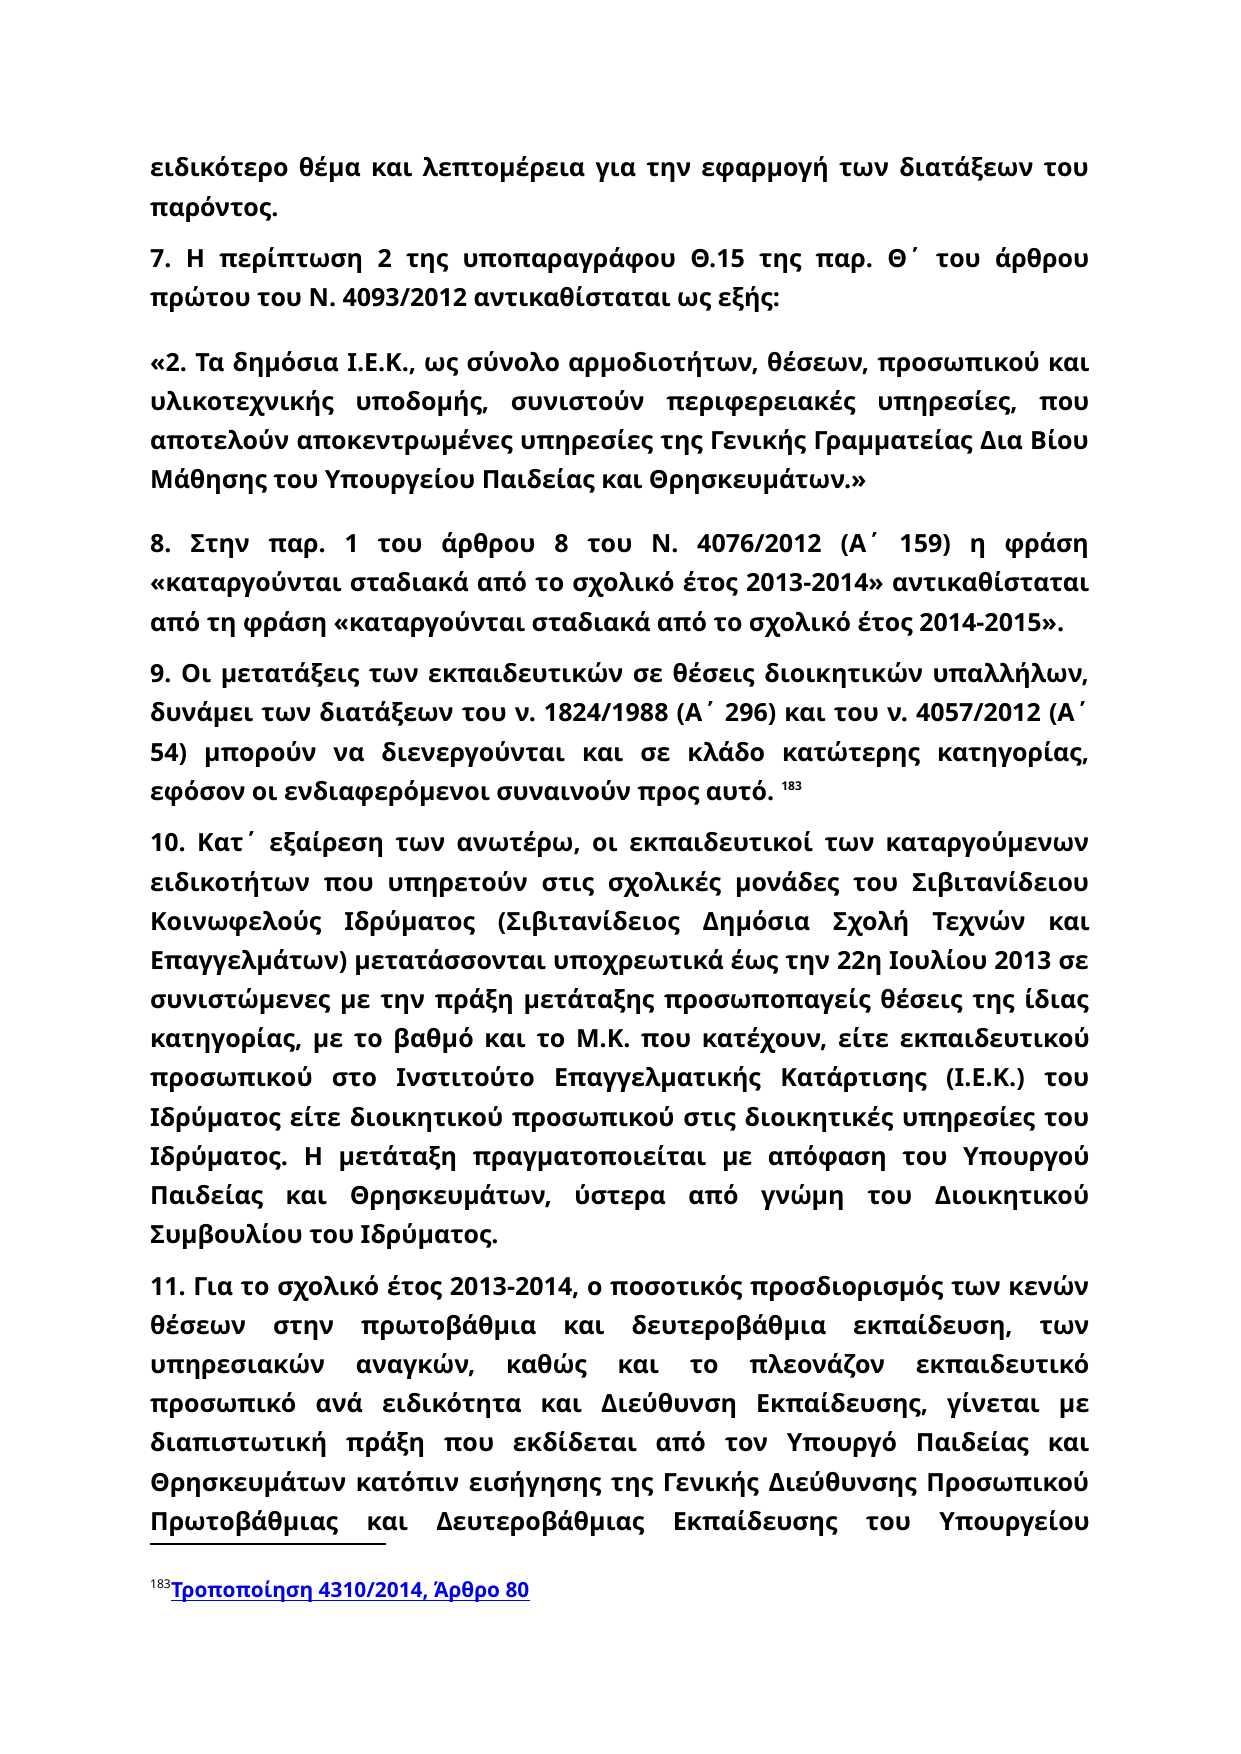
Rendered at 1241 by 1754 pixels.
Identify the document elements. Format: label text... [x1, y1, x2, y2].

text 11. Για το σχολικό έτος 2013-2014, ο ποσοτικός προσδιορισμός των κενών θέσεων στην πρωτοβάθμια και δευτεροβάθμια εκπαίδευση, των υπηρεσιακών αναγκών, καθώς και το πλεονάζον εκπαιδευτικό προσωπικό ανά ειδικότητα και Διεύθυνση Εκπαίδευσης, γίνεται με διαπιστωτική πράξη που εκδίδεται από τον Υπουργό Παιδείας και Θρησκευμάτων κατόπιν εισήγησης της Γενικής Διεύθυνσης Προσωπικού Πρωτοβάθμιας και Δευτεροβάθμιας Εκπαίδευσης του Υπουργείου [150, 1268, 1090, 1537]
text ειδικότερο θέμα και λεπτομέρεια για την εφαρμογή των διατάξεων του παρόντος. [150, 150, 1090, 223]
text 9. Οι μετατάξεις των εκπαιδευτικών σε θέσεις διοικητικών υπαλλήλων, δυνάμει των διατάξεων του ν. 1824/1988 (Α΄ 296) και του ν. 4057/2012 (Α΄ 54) μπορούν να διενεργούνται και σε κλάδο κατώτερης κατηγορίας, εφόσον οι ενδιαφερόμενοι συναινούν προς αυτό. [150, 656, 1090, 807]
text 8. Στην παρ. 1 του άρθρου 8 του Ν. 4076/2012 (Α΄ 159) η φράση «καταργούνται σταδιακά από το σχολικό έτος 2013-2014» αντικαθίσταται από τη φράση «καταργούνται σταδιακά από το σχολικό έτος 2014-2015». [150, 526, 1090, 638]
text «2. Τα δημόσια Ι.Ε.Κ., ως σύνολο αρμοδιοτήτων, θέσεων, προσωπικού και υλικοτεχνικής υποδομής, συνιστούν περιφερειακές υπηρεσίες, που αποτελούν αποκεντρωμένες υπηρεσίες της Γενικής Γραμματείας Δια Βίου Μάθησης του Υπουργείου Παιδείας και Θρησκευμάτων.» [150, 344, 1090, 496]
text 7. Η περίπτωση 2 της υποπαραγράφου Θ.15 της παρ. Θ΄ του άρθρου πρώτου του Ν. 4093/2012 αντικαθίσταται ως εξής: [150, 241, 1090, 314]
text Τροποποίηση 4310/2014, Άρθρο 80 [150, 1576, 1090, 1604]
text 10. Κατ΄ εξαίρεση των ανωτέρω, οι εκπαιδευτικοί των καταργούμενων ειδικοτήτων που υπηρετούν στις σχολικές μονάδες του Σιβιτανίδειου Κοινωφελούς Ιδρύματος (Σιβιτανίδειος Δημόσια Σχολή Τεχνών και Επαγγελμάτων) μετατάσσονται υποχρεωτικά έως την 22η Ιουλίου 2013 σε συνιστώμενες με την πράξη μετάταξης προσωποπαγείς θέσεις της ίδιας κατηγορίας, με το βαθμό και το Μ.Κ. που κατέχουν, είτε εκπαιδευτικού προσωπικού στο Ινστιτούτο Επαγγελματικής Κατάρτισης (Ι.Ε.Κ.) του Ιδρύματος είτε διοικητικού προσωπικού στις διοικητικές υπηρεσίες του Ιδρύματος. Η μετάταξη πραγματοποιείται με απόφαση του Υπουργού Παιδείας και Θρησκευμάτων, ύστερα από γνώμη του Διοικητικού Συμβουλίου του Ιδρύματος. [150, 825, 1090, 1251]
